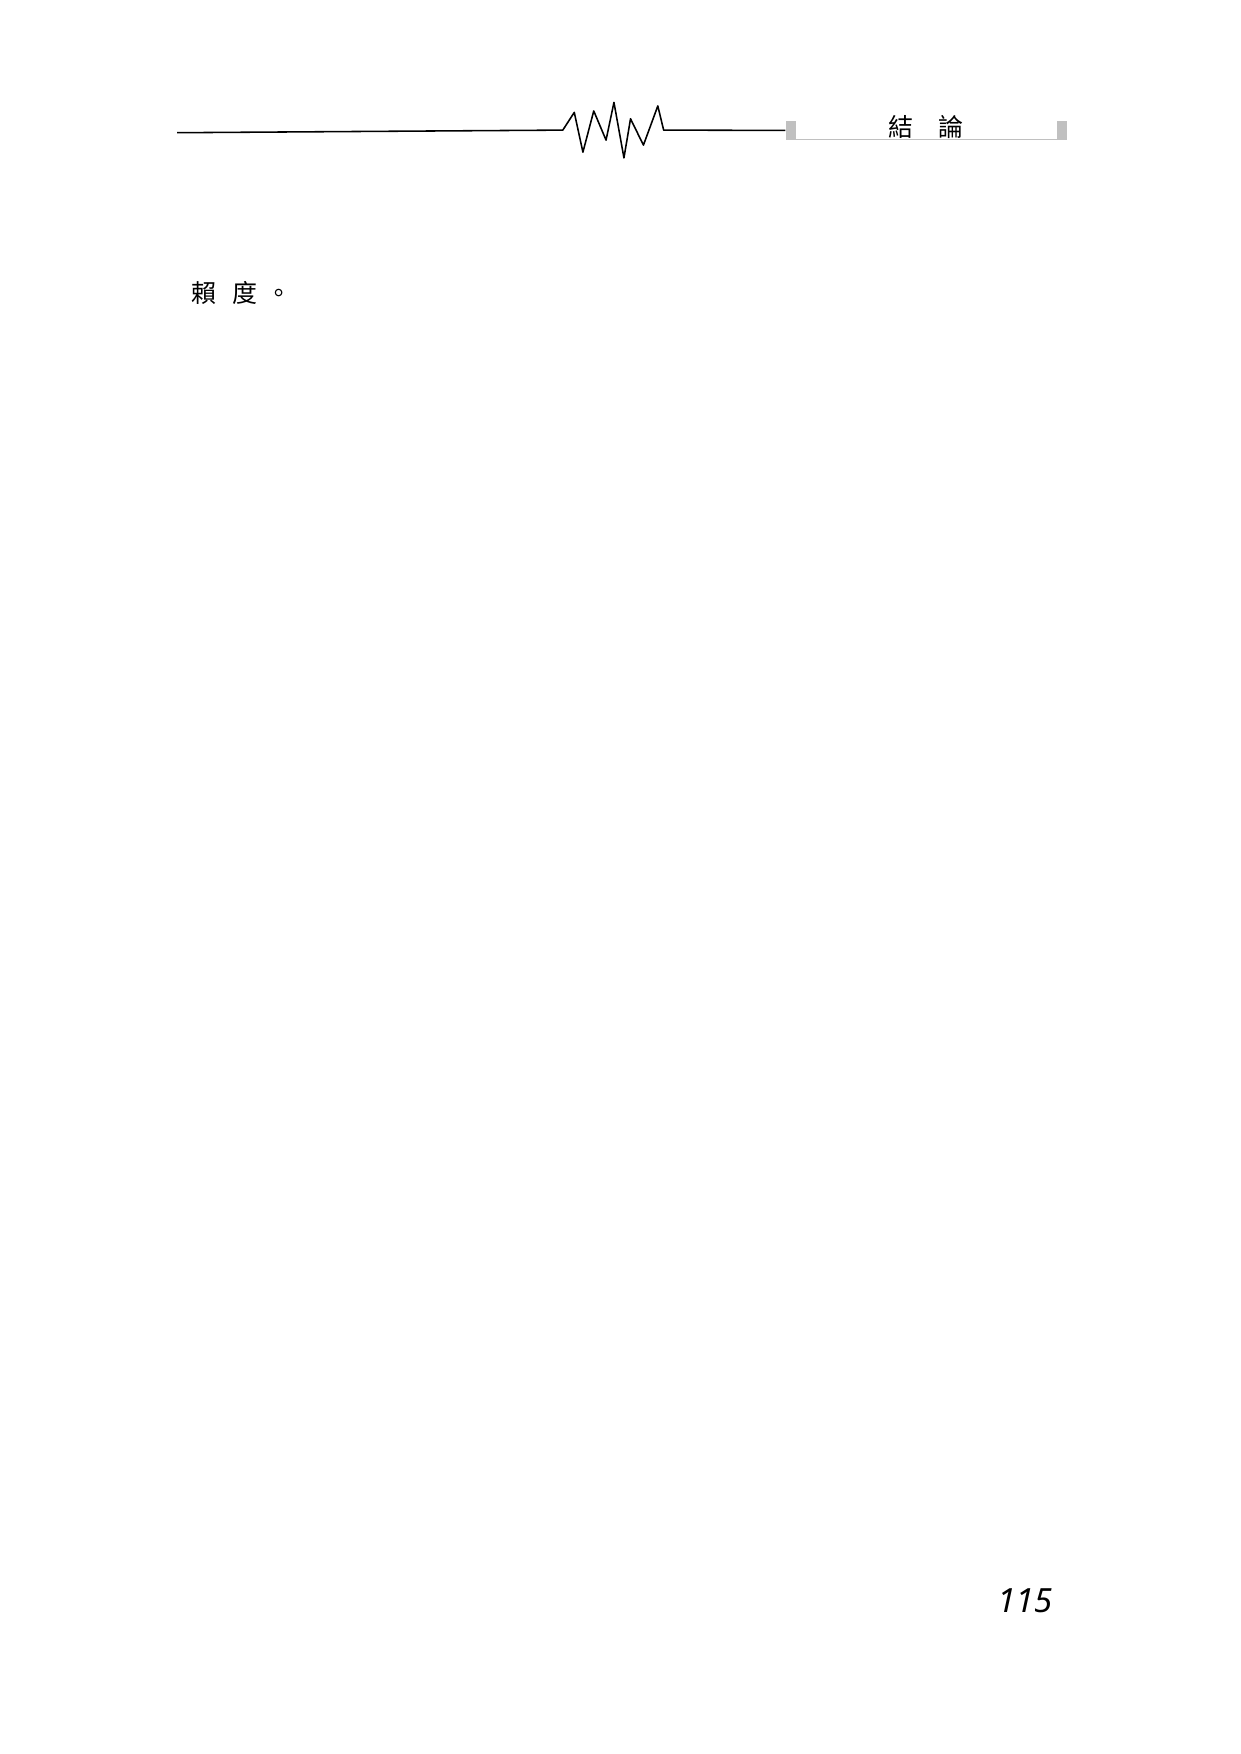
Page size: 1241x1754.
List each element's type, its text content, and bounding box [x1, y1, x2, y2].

text 賴度。 [183, 250, 1058, 313]
